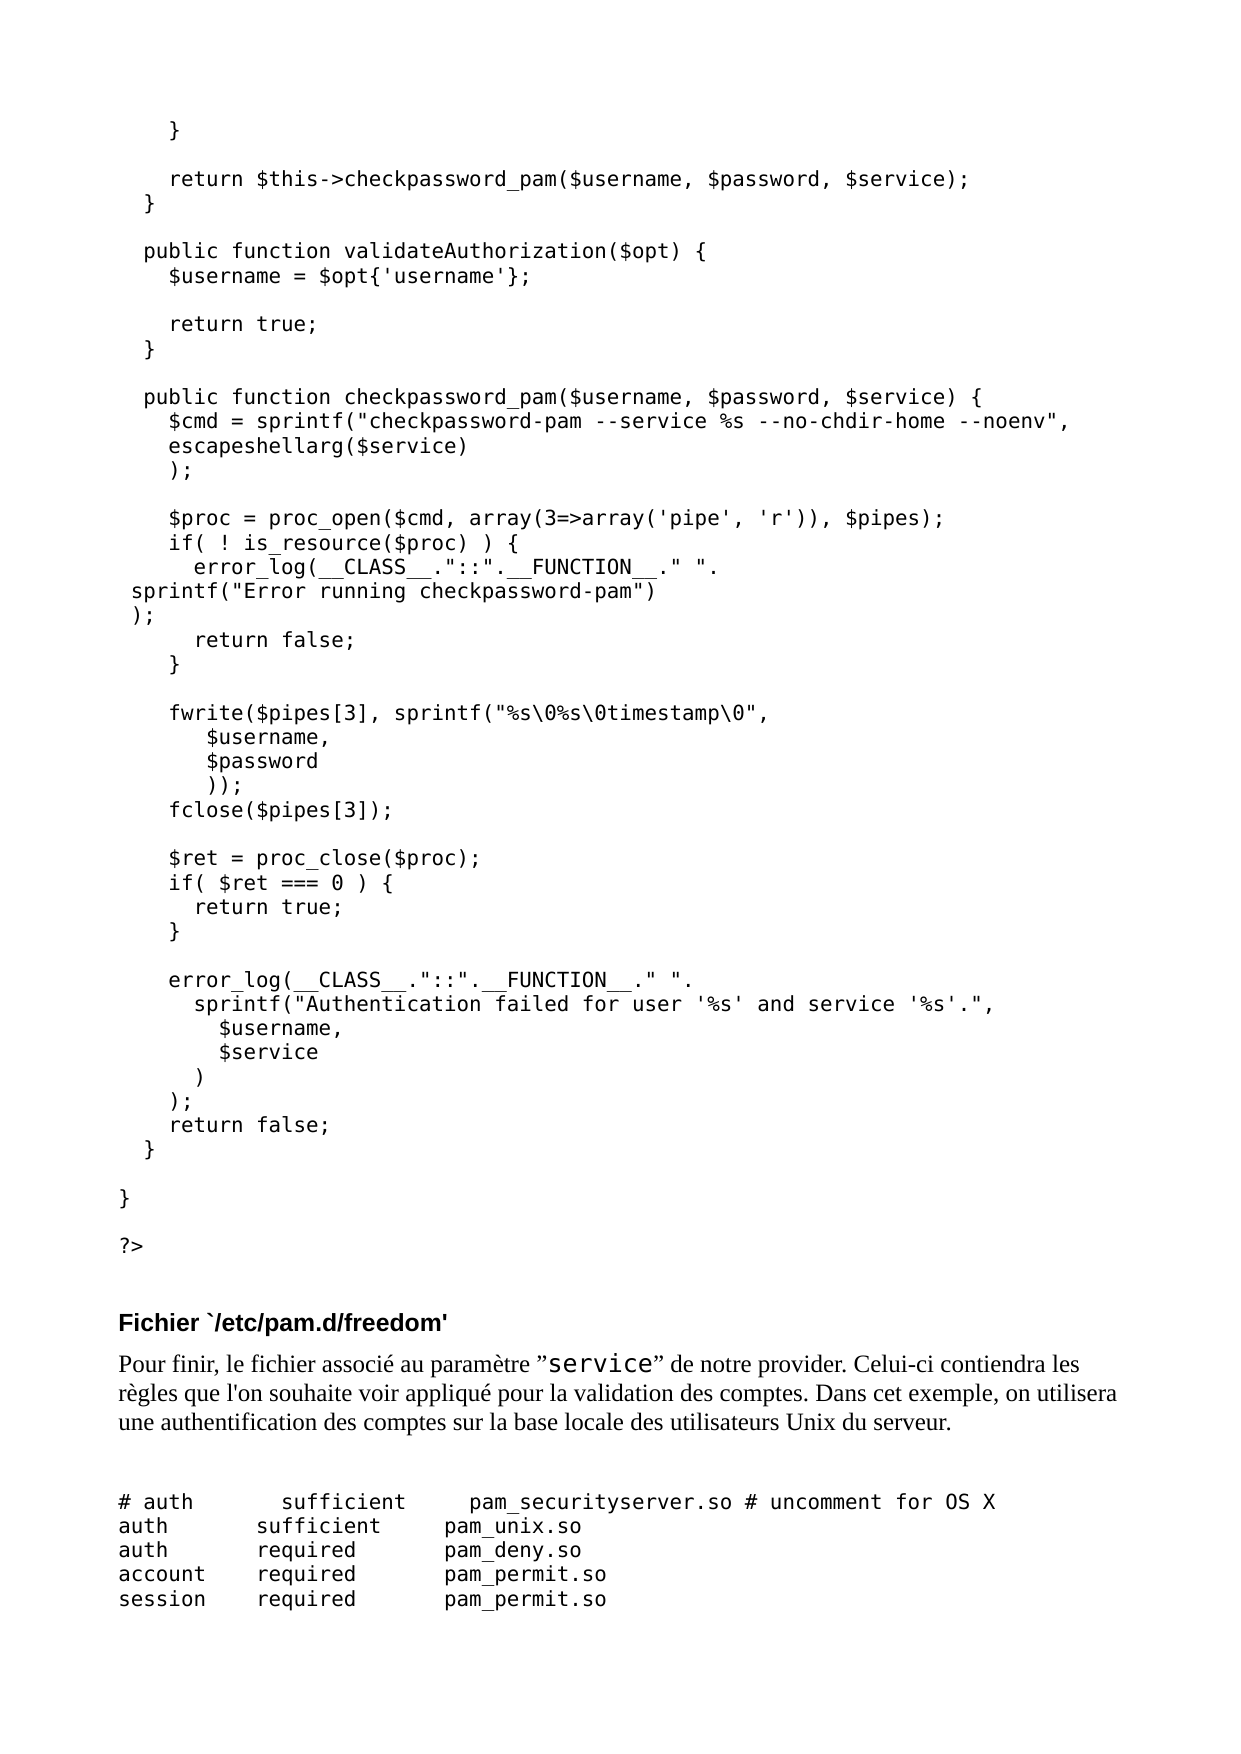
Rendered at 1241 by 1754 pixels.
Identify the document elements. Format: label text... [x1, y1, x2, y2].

subtitle Fichier `/etc/pam.d/freedom' [118, 1308, 1122, 1337]
text } return $this->checkpassword_pam($username, $password, $service); } public function validateAuthorization($opt) { $username = $opt{'username'}; return true; } public function checkpassword_pam($username, $password, $service) { $cmd = sprintf("checkpassword-pam --service %s --no-chdir-home --noenv", escapeshellarg($service) ); $proc = proc_open($cmd, array(3=>array('pipe', 'r')), $pipes); if( ! is_resource($proc) ) { error_log(__CLASS__."::".__FUNCTION__." ". sprintf("Error running checkpassword-pam") ); return false; } fwrite($pipes[3], sprintf("%s\0%s\0timestamp\0", $username, $password )); fclose($pipes[3]); $ret = proc_close($proc); if( $ret === 0 ) { return true; } error_log(__CLASS__."::".__FUNCTION__." ". sprintf("Authentication failed for user '%s' and service '%s'.", $username, $service ) ); return false; } } ?> [118, 118, 1122, 1283]
text Pour finir, le fichier associé au paramètre ”service” de notre provider. Celui-ci contiendra les règles que l'on souhaite voir appliqué pour la validation des comptes. Dans cet exemple, on utilisera une authentification des comptes sur la base locale des utilisateurs Unix du serveur. [118, 1349, 1122, 1436]
text # auth sufficient pam_securityserver.so # uncomment for OS X auth sufficient pam_unix.so auth required pam_deny.so account required pam_permit.so session required pam_permit.so [118, 1490, 1122, 1611]
